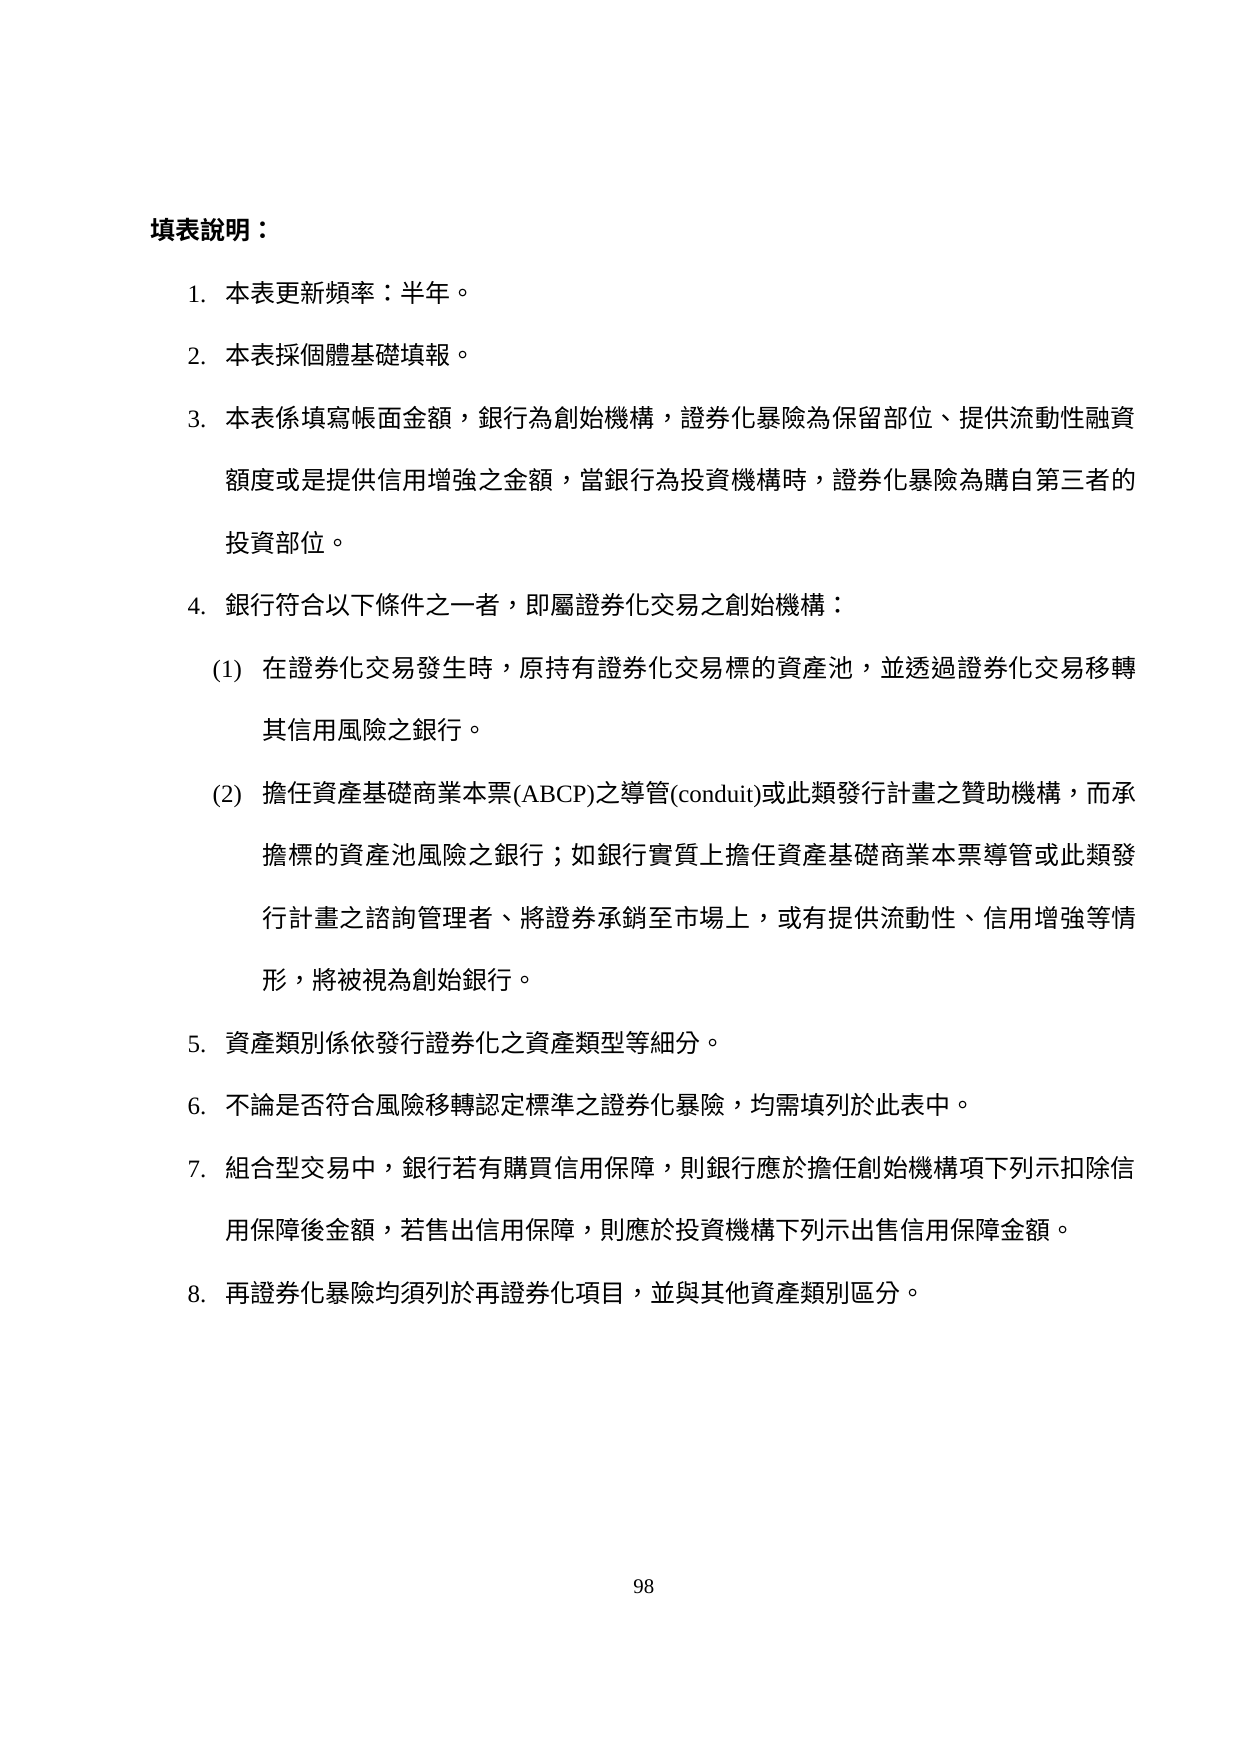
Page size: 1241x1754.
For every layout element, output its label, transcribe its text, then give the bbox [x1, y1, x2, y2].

text 填表說明： [150, 187, 1137, 250]
list 在證券化交易發生時，原持有證券化交易標的資產池，並透過證券化交易移轉其信用風險之銀行。 [212, 625, 1137, 750]
list 本表採個體基礎填報。 [187, 312, 1137, 375]
list 擔任資產基礎商業本票(ABCP)之導管(conduit)或此類發行計畫之贊助機構，而承擔標的資產池風險之銀行；如銀行實質上擔任資產基礎商業本票導管或此類發行計畫之諮詢管理者、將證券承銷至市場上，或有提供流動性、信用增強等情形，將被視為創始銀行。 [212, 750, 1137, 1000]
list 本表係填寫帳面金額，銀行為創始機構，證券化暴險為保留部位、提供流動性融資額度或是提供信用增強之金額，當銀行為投資機構時，證券化暴險為購自第三者的投資部位。 [187, 375, 1137, 562]
list 本表更新頻率：半年。 [187, 250, 1137, 312]
list 再證券化暴險均須列於再證券化項目，並與其他資產類別區分。 [187, 1250, 1137, 1312]
list 銀行符合以下條件之一者，即屬證券化交易之創始機構： [187, 562, 1137, 625]
list 資產類別係依發行證券化之資產類型等細分。 [187, 1000, 1137, 1062]
list 組合型交易中，銀行若有購買信用保障，則銀行應於擔任創始機構項下列示扣除信用保障後金額，若售出信用保障，則應於投資機構下列示出售信用保障金額。 [187, 1125, 1137, 1250]
list 不論是否符合風險移轉認定標準之證券化暴險，均需填列於此表中。 [187, 1062, 1137, 1125]
